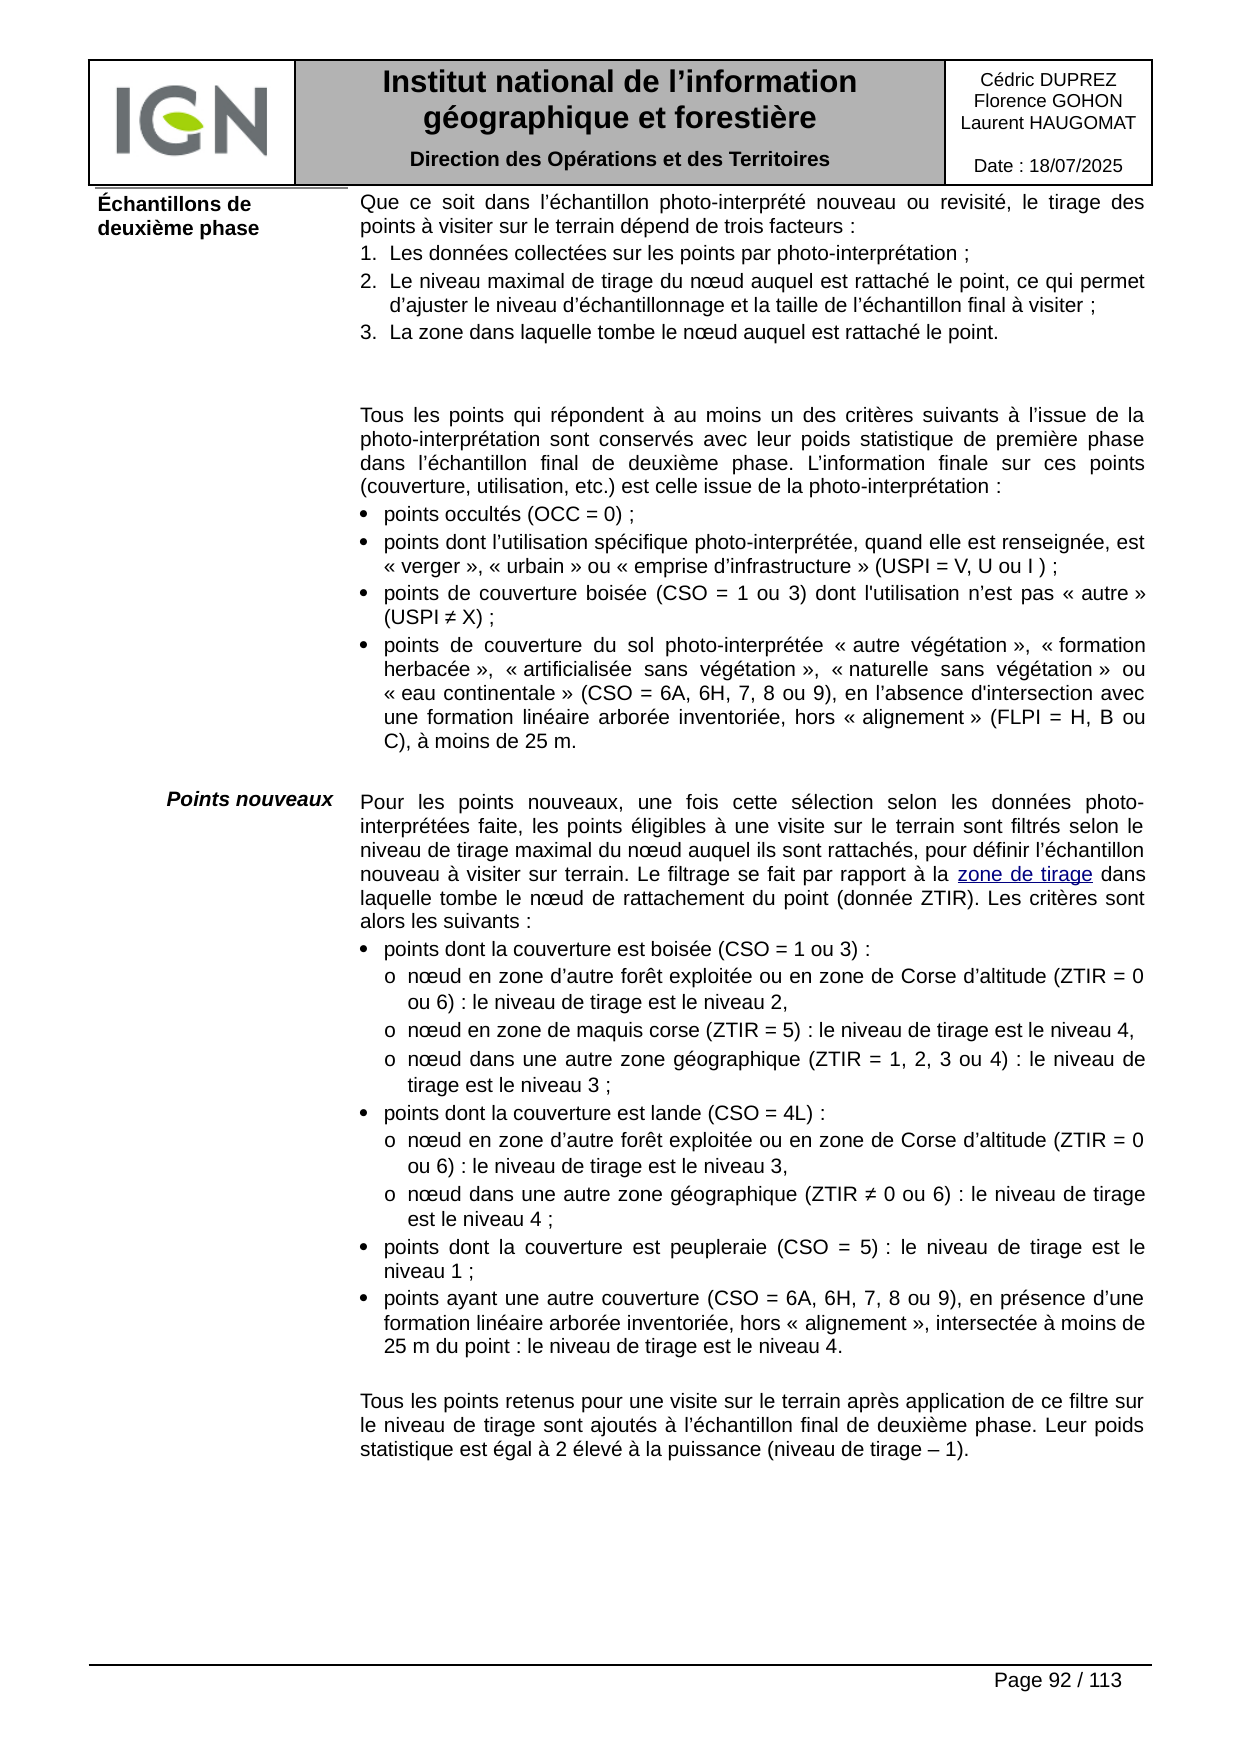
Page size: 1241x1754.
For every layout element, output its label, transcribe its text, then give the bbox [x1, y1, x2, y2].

picture [91, 62, 293, 180]
table_cell Pour les points nouveaux, une fois cette sélection selon les données photo-interprétées faite, les points éligibles à une visite sur le terrain sont filtrés selon le niveau de tirage maximal du nœud auquel ils sont rattachés, pour définir l’échantillon nouveau à visiter sur terrain. Le filtrage se fait par rapport à la zone de tirage dans laquelle tombe le nœud de rattachement du point (donnée ZTIR). Les critères sont alors les suivants : points dont la couverture est boisée (CSO = 1 ou 3) : nœud en zone d’autre forêt exploitée ou en zone de Corse d’altitude (ZTIR = 0 ou 6) : le niveau de tirage est le niveau 2, nœud en zone de maquis corse (ZTIR = 5) : le niveau de tirage est le niveau 4, nœud dans une autre zone géographique (ZTIR = 1, 2, 3 ou 4) : le niveau de tirage est le niveau 3 ; points dont la couverture est lande (CSO = 4L) : nœud en zone d’autre forêt exploitée ou en zone de Corse d’altitude (ZTIR = 0 ou 6) : le niveau de tirage est le niveau 3, nœud dans une autre zone géographique (ZTIR ≠ 0 ou 6) : le niveau de tirage est le niveau 4 ; points dont la couverture est peupleraie (CSO = 5) : le niveau de tirage est le niveau 1 ; points ayant une autre couverture (CSO = 6A, 6H, 7, 8 ou 9), en présence d’une formation linéaire arborée inventoriée, hors « alignement », intersectée à moins de 25 m du point : le niveau de tirage est le niveau 4. Tous les points retenus pour une visite sur le terrain après application de ce filtre sur le niveau de tirage sont ajoutés à l’échantillon final de deuxième phase. Leur poids statistique est égal à 2 élevé à la puissance (niveau de tirage – 1). [354, 786, 1152, 1494]
table_cell Échantillons de deuxième phase [89, 186, 354, 786]
table_cell Que ce soit dans l’échantillon photo-interprété nouveau ou revisité, le tirage des points à visiter sur le terrain dépend de trois facteurs : Les données collectées sur les points par photo-interprétation ; Le niveau maximal de tirage du nœud auquel est rattaché le point, ce qui permet d’ajuster le niveau d’échantillonnage et la taille de l’échantillon final à visiter ; La zone dans laquelle tombe le nœud auquel est rattaché le point. Tous les points qui répondent à au moins un des critères suivants à l’issue de la photo-interprétation sont conservés avec leur poids statistique de première phase dans l’échantillon final de deuxième phase. L’information finale sur ces points (couverture, utilisation, etc.) est celle issue de la photo-interprétation : points occultés (OCC = 0) ; points dont l’utilisation spécifique photo-interprétée, quand elle est renseignée, est « verger », « urbain » ou « emprise d’infrastructure » (USPI = V, U ou I ) ; points de couverture boisée (CSO = 1 ou 3) dont l'utilisation n’est pas « autre » (USPI ≠ X) ; points de couverture du sol photo-interprétée « autre végétation », « formation herbacée », « artificialisée sans végétation », « naturelle sans végétation » ou « eau continentale » (CSO = 6A, 6H, 7, 8 ou 9), en l’absence d'intersection avec une formation linéaire arborée inventoriée, hors « alignement » (FLPI = H, B ou C), à moins de 25 m. [354, 186, 1152, 786]
table_cell Points nouveaux [89, 786, 354, 1494]
